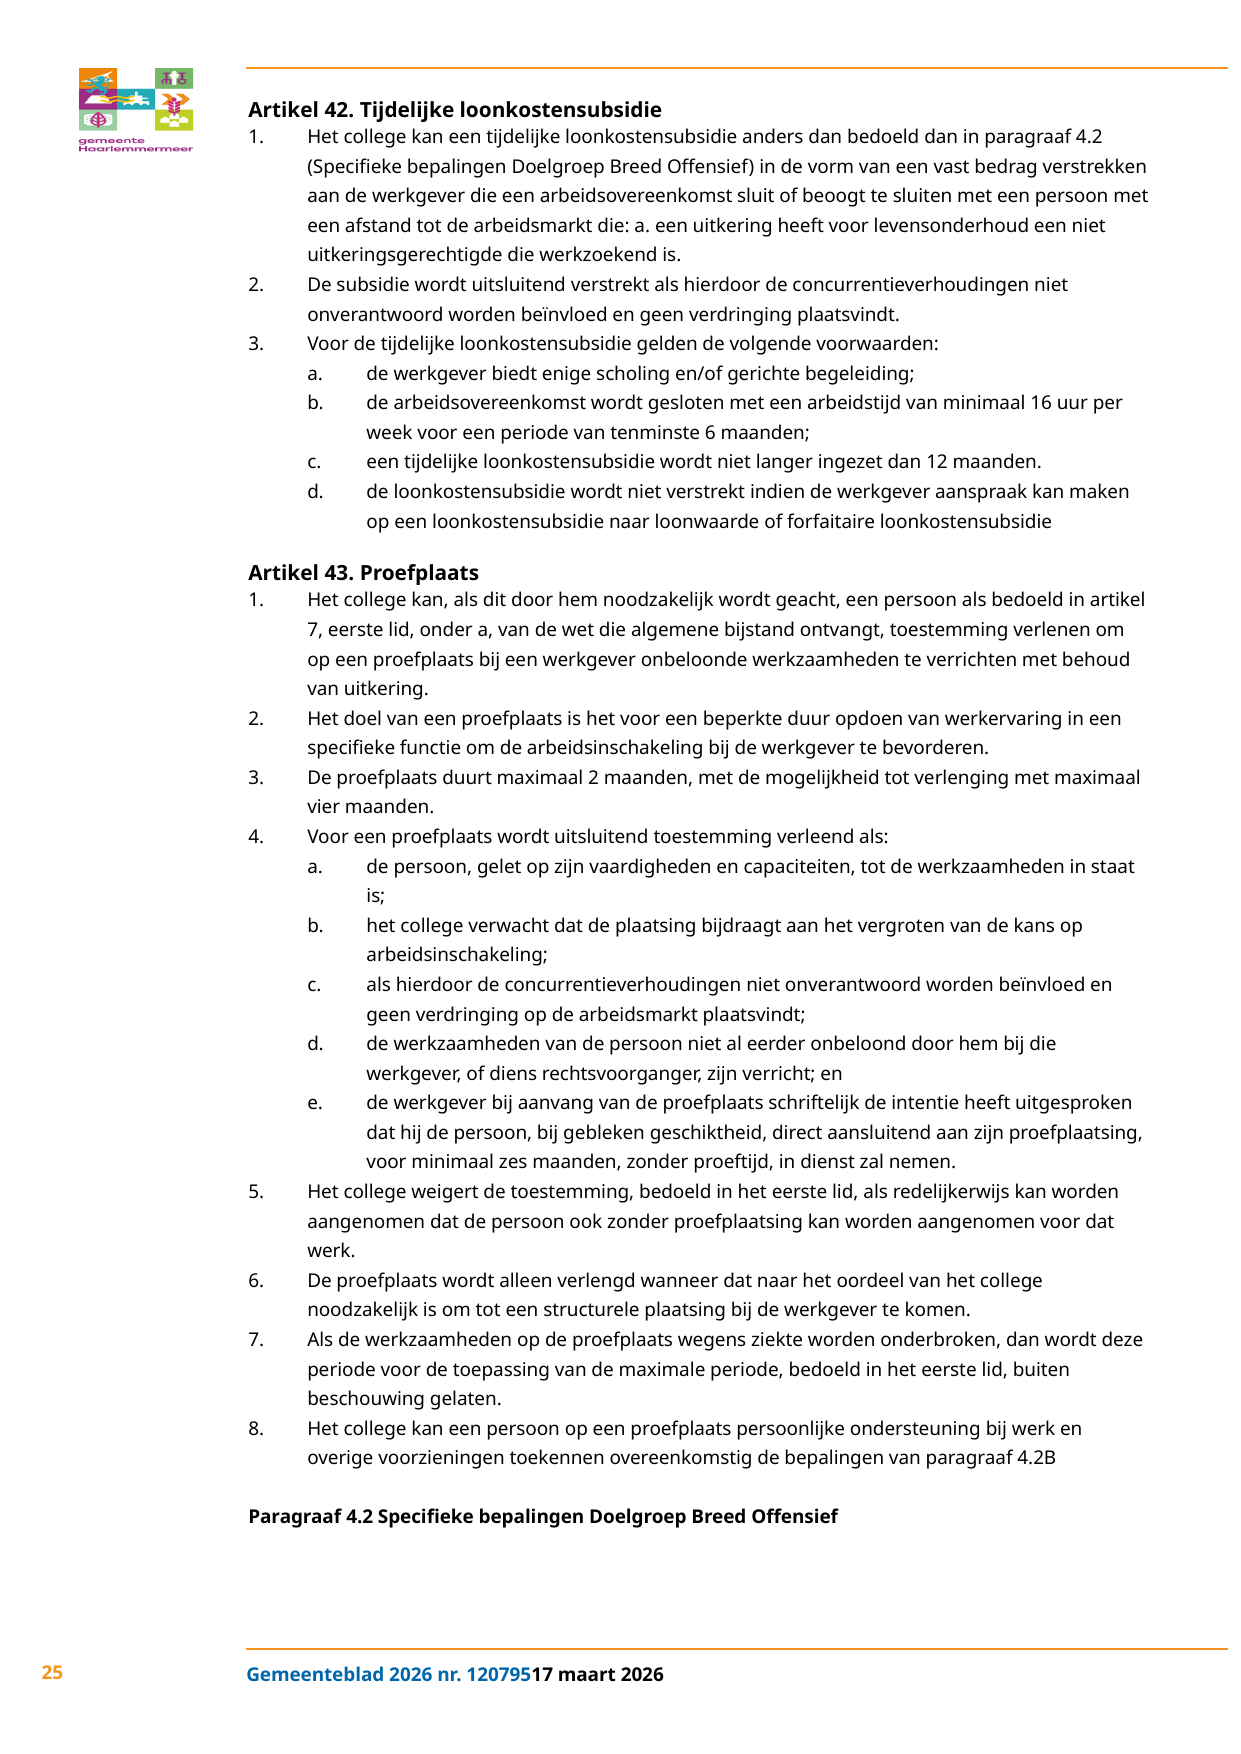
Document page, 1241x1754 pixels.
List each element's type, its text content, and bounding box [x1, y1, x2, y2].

list de werkgever biedt enige scholing en/of gerichte begeleiding; [307, 360, 1152, 386]
list De proefplaats wordt alleen verlengd wanneer dat naar het oordeel van het college noodzakelijk is om tot een structurele plaatsing bij de werkgever te komen. [248, 1267, 1152, 1322]
list een tijdelijke loonkostensubsidie wordt niet langer ingezet dan 12 maanden. [307, 449, 1152, 474]
list Het college kan een tijdelijke loonkostensubsidie anders dan bedoeld dan in paragraaf 4.2 (Specifieke bepalingen Doelgroep Breed Offensief) in de vorm van een vast bedrag verstrekken aan de werkgever die een arbeidsovereenkomst sluit of beoogt te sluiten met een persoon met een afstand tot de arbeidsmarkt die: a. een uitkering heeft voor levensonderhoud een niet uitkeringsgerechtigde die werkzoekend is. [248, 123, 1152, 267]
list Het college weigert de toestemming, bedoeld in het eerste lid, als redelijkerwijs kan worden aangenomen dat de persoon ook zonder proefplaatsing kan worden aangenomen voor dat werk. [248, 1178, 1152, 1263]
text Artikel 42. Tijdelijke loonkostensubsidie [248, 95, 1152, 123]
list Het doel van een proefplaats is het voor een beperkte duur opdoen van werkervaring in een specifieke functie om de arbeidsinschakeling bij de werkgever te bevorderen. [248, 705, 1152, 760]
list Als de werkzaamheden op de proefplaats wegens ziekte worden onderbroken, dan wordt deze periode voor de toepassing van de maximale periode, bedoeld in het eerste lid, buiten beschouwing gelaten. [248, 1326, 1152, 1411]
picture [41, 47, 231, 172]
list de loonkostensubsidie wordt niet verstrekt indien de werkgever aanspraak kan maken op een loonkostensubsidie naar loonwaarde of forfaitaire loonkostensubsidie [307, 478, 1152, 533]
list het college verwacht dat de plaatsing bijdraagt aan het vergroten van de kans op arbeidsinschakeling; [307, 912, 1152, 967]
text Artikel 43. Proefplaats [248, 558, 1152, 587]
list Voor een proefplaats wordt uitsluitend toestemming verleend als: [248, 823, 1152, 849]
list de werkgever bij aanvang van de proefplaats schriftelijk de intentie heeft uitgesproken dat hij de persoon, bij gebleken geschiktheid, direct aansluitend aan zijn proefplaatsing, voor minimaal zes maanden, zonder proeftijd, in dienst zal nemen. [307, 1089, 1152, 1174]
list de arbeidsovereenkomst wordt gesloten met een arbeidstijd van minimaal 16 uur per week voor een periode van tenminste 6 maanden; [307, 389, 1152, 445]
list de werkzaamheden van de persoon niet al eerder onbeloond door hem bij die werkgever, of diens rechtsvoorganger, zijn verricht; en [307, 1030, 1152, 1086]
list de persoon, gelet op zijn vaardigheden en capaciteiten, tot de werkzaamheden in staat is; [307, 853, 1152, 908]
text Paragraaf 4.2 Specifieke bepalingen Doelgroep Breed Offensief [248, 1504, 1152, 1529]
list De proefplaats duurt maximaal 2 maanden, met de mogelijkheid tot verlenging met maximaal vier maanden. [248, 764, 1152, 819]
list Voor de tijdelijke loonkostensubsidie gelden de volgende voorwaarden: [248, 330, 1152, 356]
list Het college kan, als dit door hem noodzakelijk wordt geacht, een persoon als bedoeld in artikel 7, eerste lid, onder a, van de wet die algemene bijstand ontvangt, toestemming verlenen om op een proefplaats bij een werkgever onbeloonde werkzaamheden te verrichten met behoud van uitkering. [248, 587, 1152, 701]
list De subsidie wordt uitsluitend verstrekt als hierdoor de concurrentieverhoudingen niet onverantwoord worden beïnvloed en geen verdringing plaatsvindt. [248, 271, 1152, 326]
list Het college kan een persoon op een proefplaats persoonlijke ondersteuning bij werk en overige voorzieningen toekennen overeenkomstig de bepalingen van paragraaf 4.2B [248, 1415, 1152, 1470]
list als hierdoor de concurrentieverhoudingen niet onverantwoord worden beïnvloed en geen verdringing op de arbeidsmarkt plaatsvindt; [307, 971, 1152, 1027]
